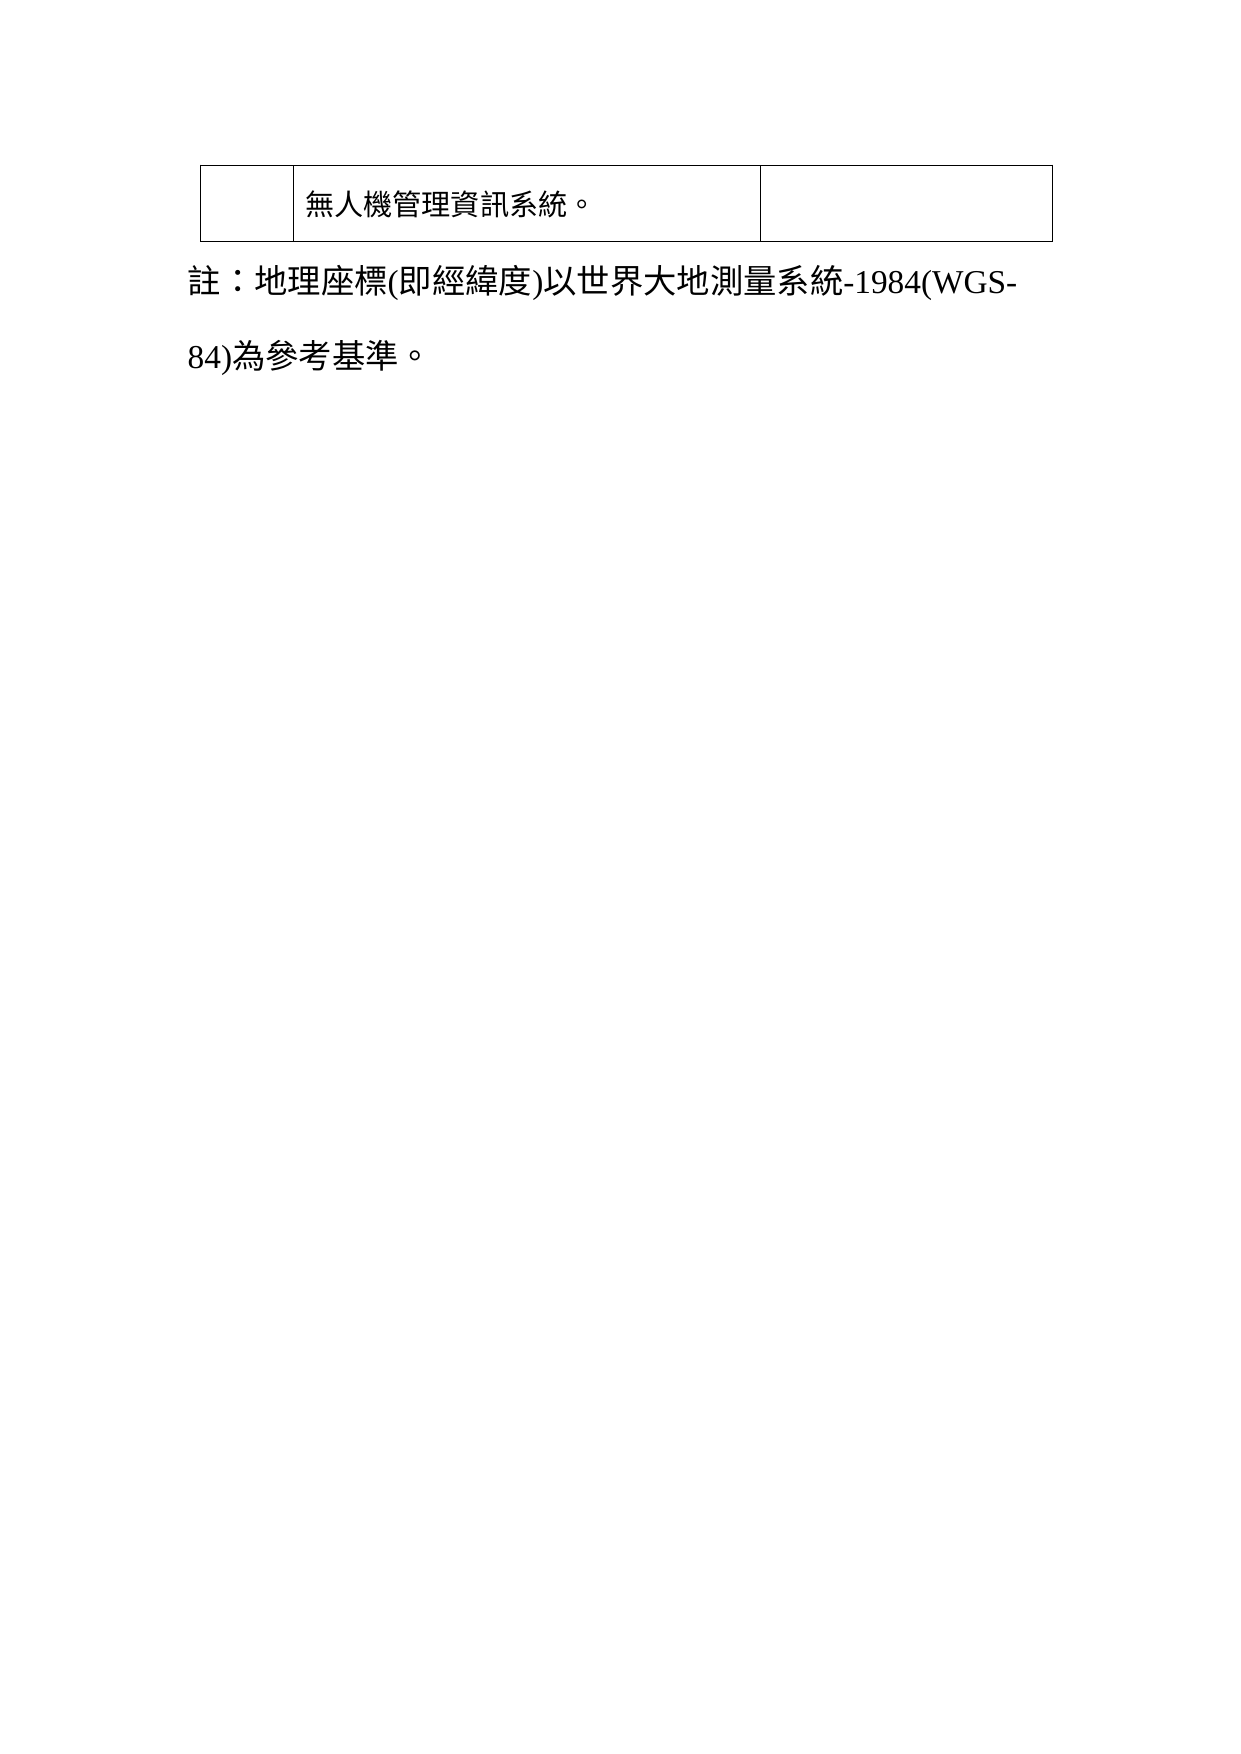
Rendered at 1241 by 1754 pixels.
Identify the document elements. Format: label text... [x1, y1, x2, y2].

table_cell [201, 166, 293, 241]
table_cell [761, 166, 1052, 241]
table_cell 無人機管理資訊系統。 [294, 166, 760, 241]
text 註：地理座標(即經緯度)以世界大地測量系統-1984(WGS-84)為參考基準。 [187, 242, 1053, 392]
